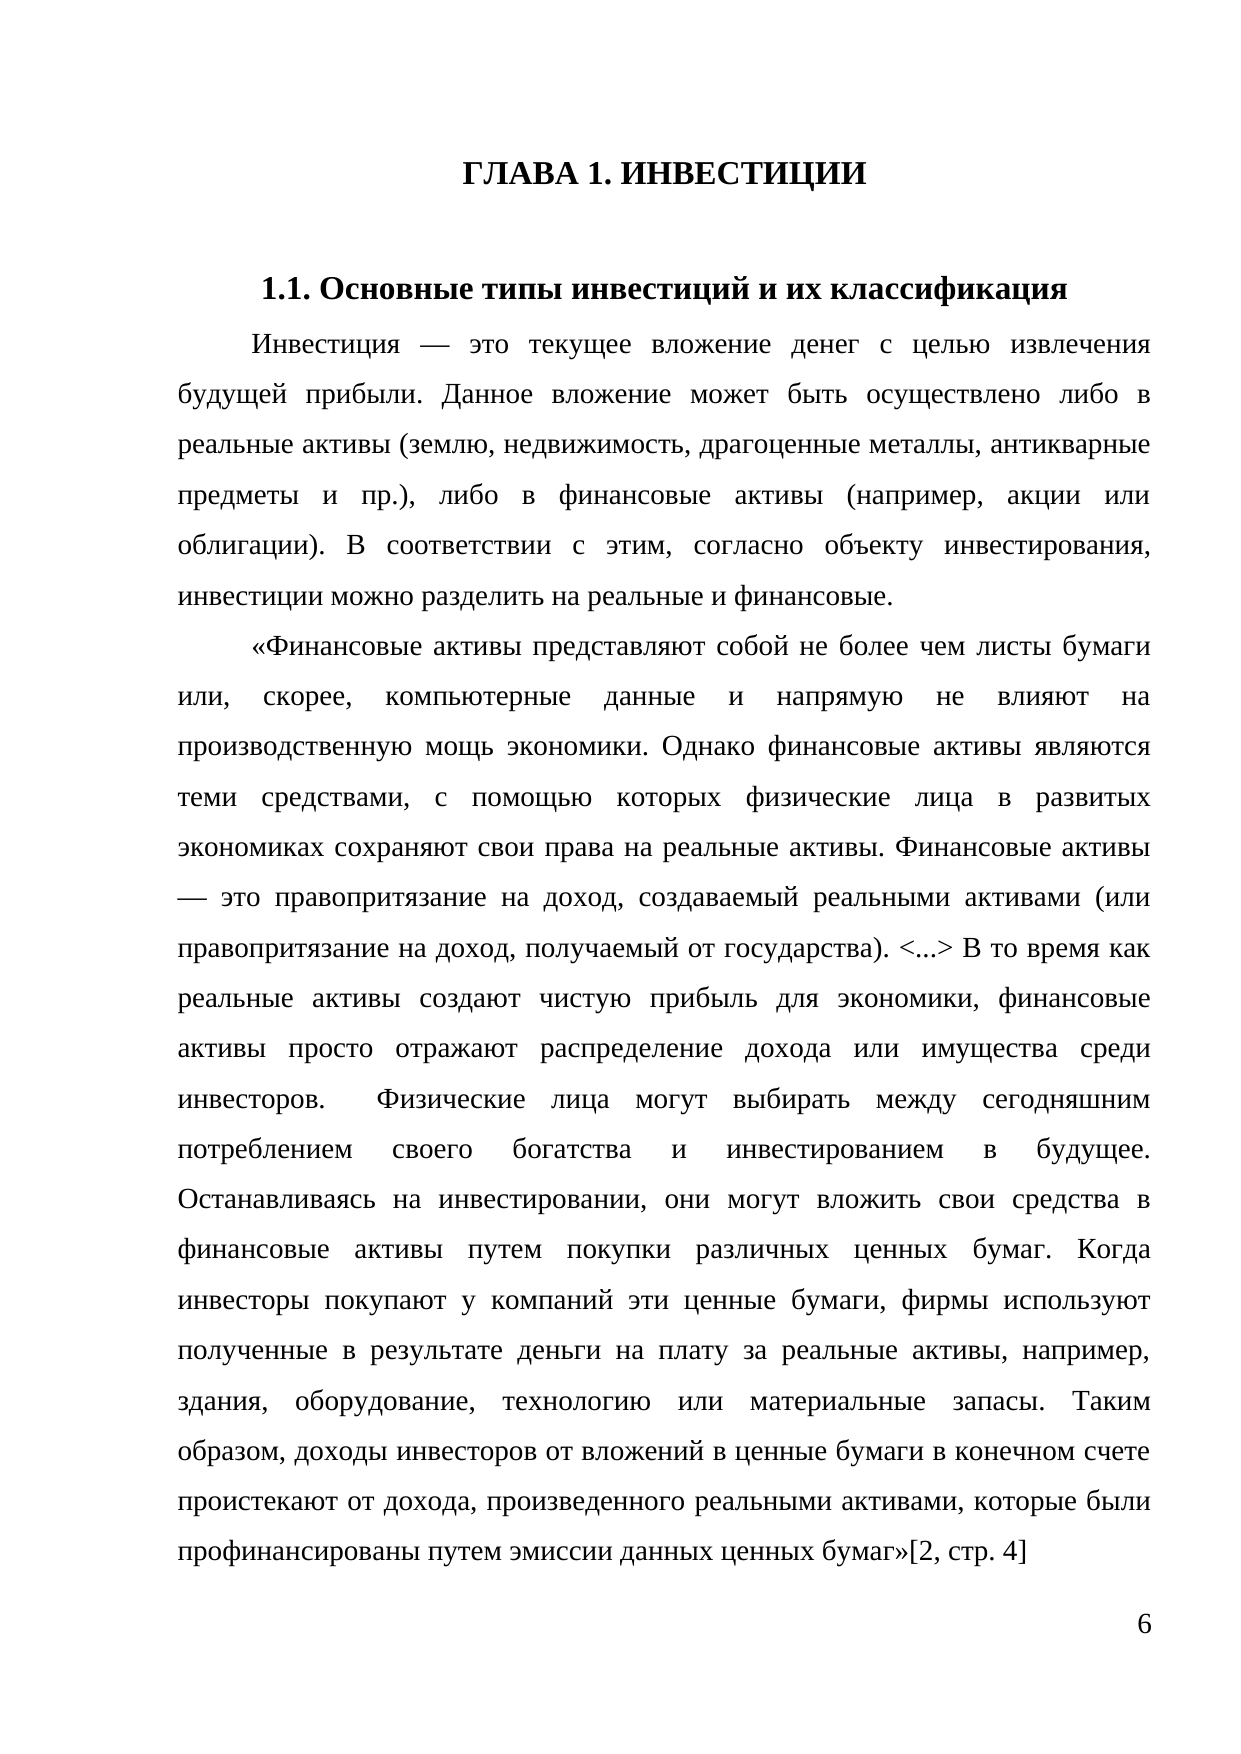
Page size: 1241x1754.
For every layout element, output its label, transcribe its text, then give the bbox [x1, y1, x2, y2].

text «Финансовые активы представляют собой не более чем листы бумаги или, скорее, компьютерные данные и напрямую не влияют на производственную мощь экономики. Однако финансовые активы являются теми средствами, с помощью которых физические лица в развитых экономиках сохраняют свои права на реальные активы. Финансовые активы — это правопритязание на доход, создаваемый реальными активами (или правопритязание на доход, получаемый от государства). <...> В то время как реальные активы создают чистую прибыль для экономики, финансовые активы просто отражают распределение дохода или имущества среди инвесторов. Физические лица могут выбирать между сегодняшним потреблением своего богатства и инвестированием в будущее. Останавливаясь на инвестировании, они могут вложить свои средства в финансовые активы путем покупки различных ценных бумаг. Когда инвесторы покупают у компаний эти ценные бумаги, фирмы используют полученные в результате деньги на плату за реальные активы, например, здания, оборудование, технологию или материальные запасы. Таким образом, доходы инвесторов от вложений в ценные бумаги в конечном счете проистекают от дохода, произведенного реальными активами, которые были профинансированы путем эмиссии данных ценных бумаг»[2, стр. 4] [177, 628, 1152, 1567]
subtitle 1.1. Основные типы инвестиций и их классификация [177, 268, 1152, 307]
text Инвестиция — это текущее вложение денег с целью извлечения будущей прибыли. Данное вложение может быть осуществлено либо в реальные активы (землю, недвижимость, драгоценные металлы, антикварные предметы и пр.), либо в финансовые активы (например, акции или облигации). В соответствии с этим, согласно объекту инвестирования, инвестиции можно разделить на реальные и финансовые. [177, 326, 1152, 611]
subtitle ГЛАВА 1. ИНВЕСТИЦИИ [177, 153, 1152, 192]
